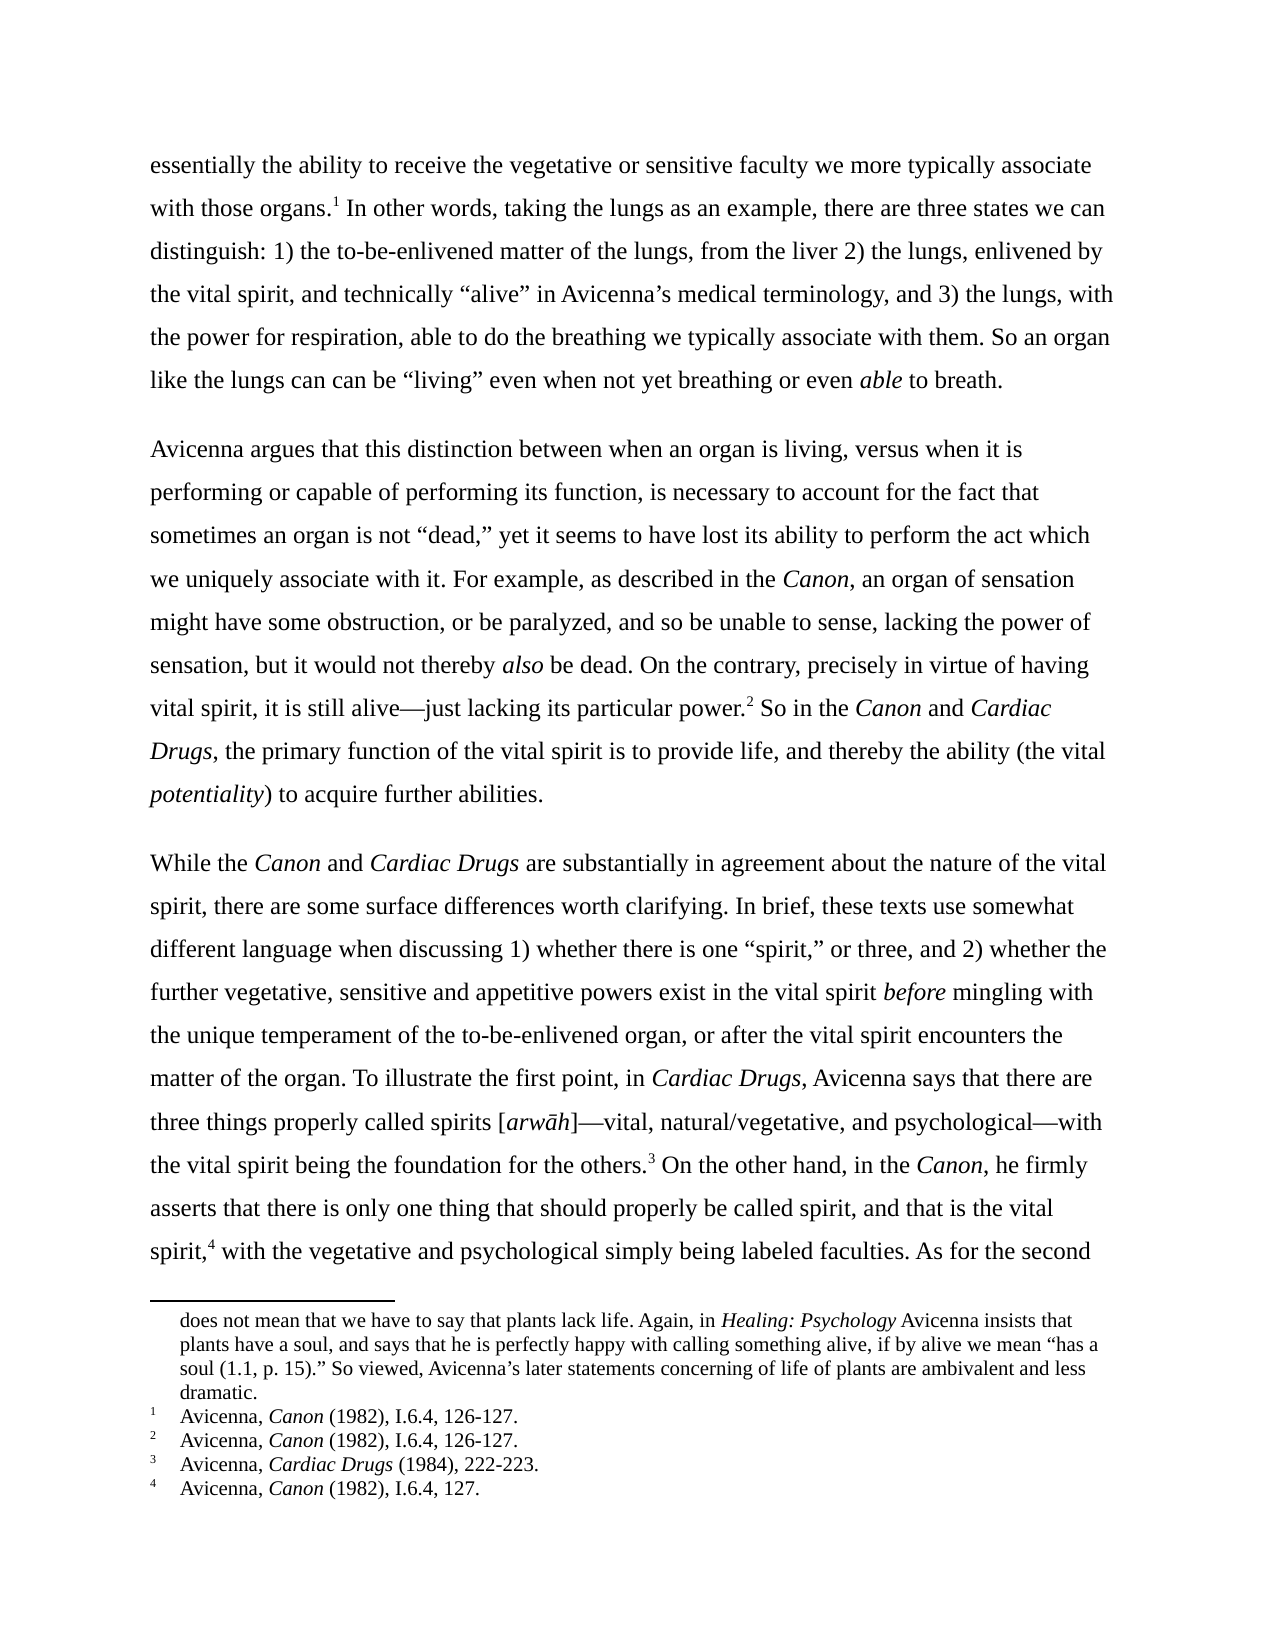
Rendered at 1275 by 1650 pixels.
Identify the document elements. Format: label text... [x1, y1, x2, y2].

text Avicenna, Canon (1982), I.6.4, 127. [150, 1476, 1125, 1500]
text Avicenna, Canon (1982), I.6.4, 126-127. [150, 1428, 1125, 1452]
text While the Canon and Cardiac Drugs are substantially in agreement about the nature of the vital spirit, there are some surface differences worth clarifying. In brief, these texts use somewhat different language when discussing 1) whether there is one “spirit,” or three, and 2) whether the further vegetative, sensitive and appetitive powers exist in the vital spirit before mingling with the unique temperament of the to-be-enlivened organ, or after the vital spirit encounters the matter of the organ. To illustrate the first point, in Cardiac Drugs, Avicenna says that there are three things properly called spirits [arwāh]—vital, natural/vegetative, and psychological—with the vital spirit being the foundation for the others. On the other hand, in the Canon, he firmly asserts that there is only one thing that should properly be called spirit, and that is the vital spirit, with the vegetative and psychological simply being labeled faculties. As for the second [150, 848, 1125, 1265]
text Avicenna, Cardiac Drugs (1984), 222-223. [150, 1452, 1125, 1476]
text does not mean that we have to say that plants lack life. Again, in Healing: Psychology Avicenna insists that plants have a soul, and says that he is perfectly happy with calling something alive, if by alive we mean “has a soul (1.1, p. 15).”⁠ So viewed, Avicenna’s later statements concerning of life of plants are ambivalent and less dramatic. [150, 1307, 1125, 1404]
text Avicenna argues that this distinction between when an organ is living, versus when it is performing or capable of performing its function, is necessary to account for the fact that sometimes an organ is not “dead,” yet it seems to have lost its ability to perform the act which we uniquely associate with it. For example, as described in the Canon, an organ of sensation might have some obstruction, or be paralyzed, and so be unable to sense, lacking the power of sensation, but it would not thereby also be dead. On the contrary, precisely in virtue of having vital spirit, it is still alive—just lacking its particular power. So in the Canon and Cardiac Drugs, the primary function of the vital spirit is to provide life, and thereby the ability (the vital potentiality) to acquire further abilities. [150, 434, 1125, 808]
text Avicenna, Canon (1982), I.6.4, 126-127. [150, 1404, 1125, 1428]
text essentially the ability to receive the vegetative or sensitive faculty we more typically associate with those organs. In other words, taking the lungs as an example, there are three states we can distinguish: 1) the to-be-enlivened matter of the lungs, from the liver 2) the lungs, enlivened by the vital spirit, and technically “alive” in Avicenna’s medical terminology, and 3) the lungs, with the power for respiration, able to do the breathing we typically associate with them. So an organ like the lungs can can be “living” even when not yet breathing or even able to breath. [150, 150, 1125, 394]
